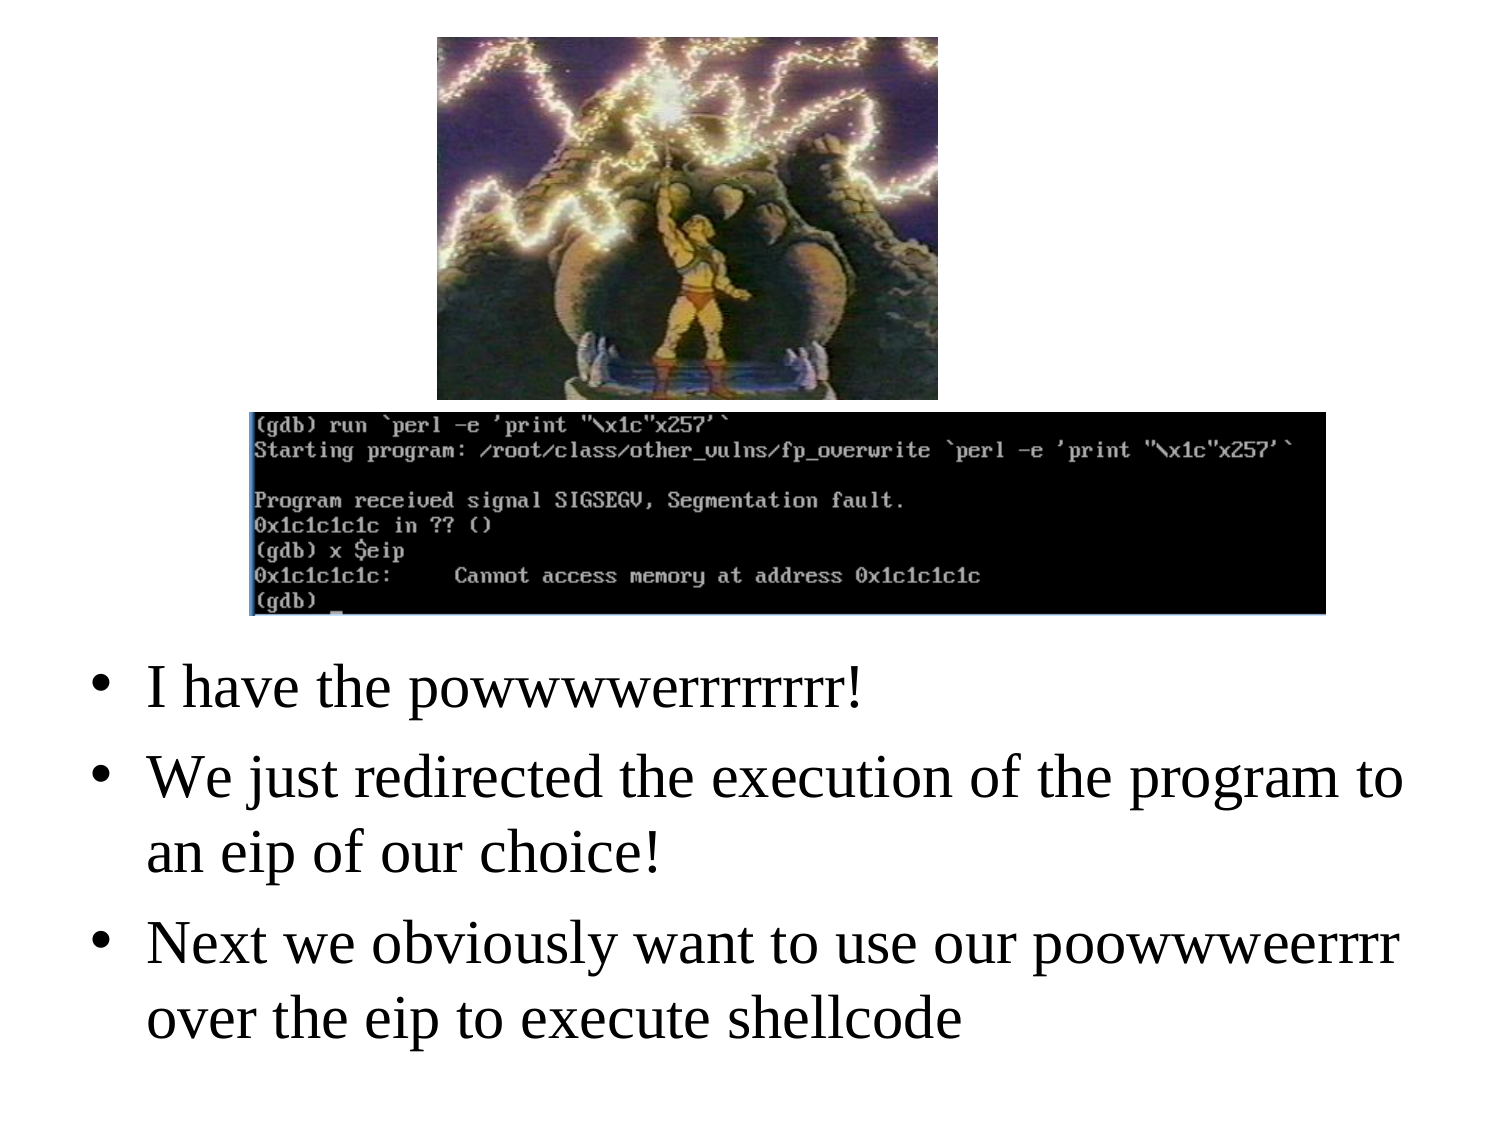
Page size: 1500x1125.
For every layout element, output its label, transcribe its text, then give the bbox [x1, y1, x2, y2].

picture [437, 37, 938, 400]
picture [249, 412, 1326, 616]
list I have the powwwwerrrrrrrr! We just redirected the execution of the program to an eip of our choice! Next we obviously want to use our poowwweerrrr over the eip to execute shellcode [75, 637, 1426, 1088]
